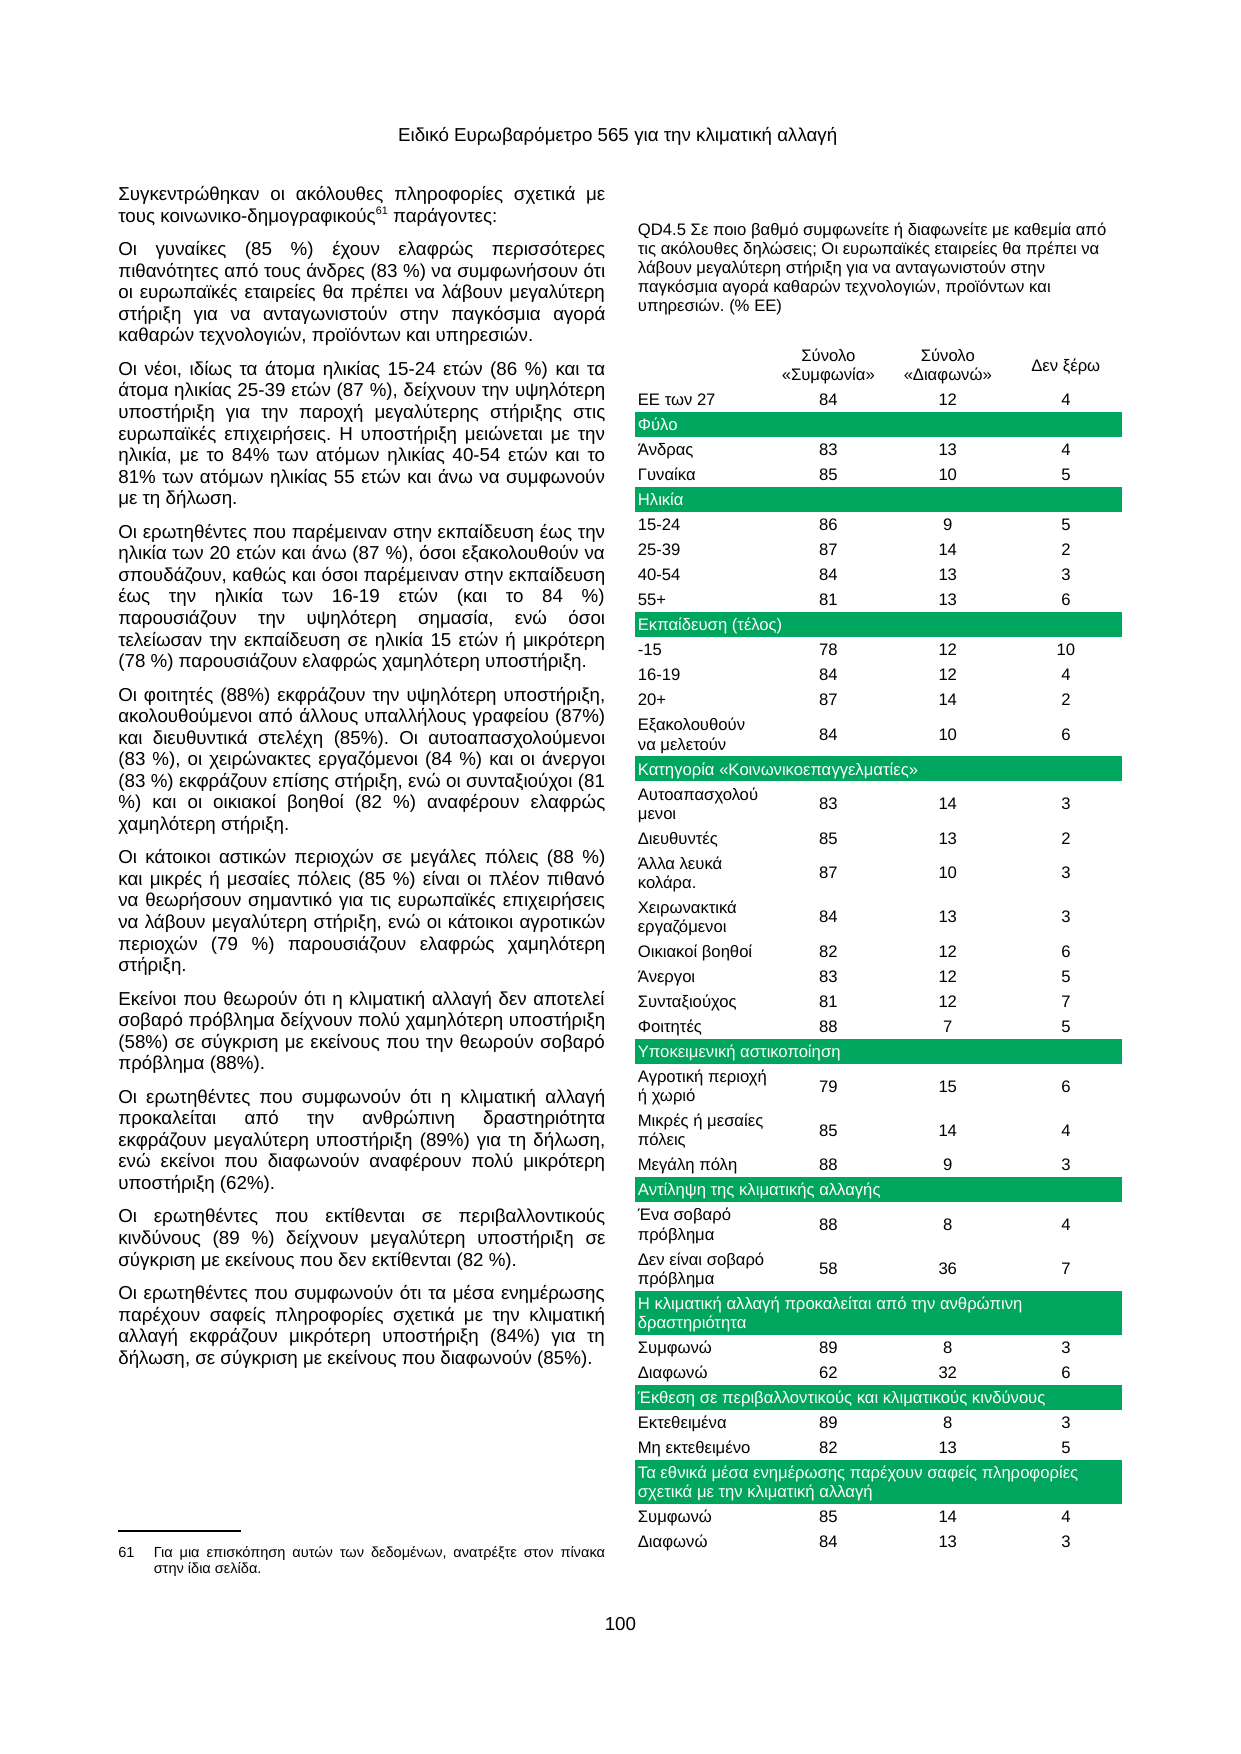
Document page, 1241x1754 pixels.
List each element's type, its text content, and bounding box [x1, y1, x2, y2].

table_cell Συμφωνώ [635, 1335, 770, 1360]
table_cell Εκτεθειμένα [635, 1410, 770, 1435]
table_cell Αγροτική περιοχή ή χωριό [635, 1064, 770, 1108]
table_cell 14 [886, 1504, 1009, 1529]
table_cell Διευθυντές [635, 826, 770, 851]
text Οι ερωτηθέντες που εκτίθενται σε περιβαλλοντικούς κινδύνους (89 %) δείχνουν μεγαλύτερη υποστήριξη σε σύγκριση με εκείνους που δεν εκτίθενται (82 %). [118, 1205, 605, 1270]
table_cell Δεν ξέρω [1009, 343, 1122, 387]
table_cell 2 [1009, 687, 1122, 712]
table_cell 88 [770, 1014, 886, 1039]
table_cell 84 [770, 1529, 886, 1554]
table_cell 55+ [635, 587, 770, 612]
table_cell 14 [886, 537, 1009, 562]
table_cell 62 [770, 1360, 886, 1385]
table_cell 5 [1009, 512, 1122, 537]
table_cell 79 [770, 1064, 886, 1108]
table_cell Μικρές ή μεσαίες πόλεις [635, 1108, 770, 1152]
table_cell 8 [886, 1202, 1009, 1246]
table_cell 7 [1009, 1246, 1122, 1291]
table_cell Άλλα λευκά κολάρα. [635, 851, 770, 895]
table_cell 6 [1009, 939, 1122, 964]
table_cell 13 [886, 437, 1009, 462]
table_cell Εκπαίδευση (τέλος) [635, 612, 1122, 637]
table_cell Γυναίκα [635, 462, 770, 487]
table_cell 83 [770, 964, 886, 989]
table_cell Κατηγορία «Κοινωνικοεπαγγελματίες» [635, 756, 1122, 781]
table_cell 89 [770, 1335, 886, 1360]
table_cell 3 [1009, 1410, 1122, 1435]
table_cell Υποκειμενική αστικοποίηση [635, 1039, 1122, 1064]
table_cell 14 [886, 781, 1009, 826]
table_cell 4 [1009, 662, 1122, 687]
table_cell Οικιακοί βοηθοί [635, 939, 770, 964]
table_cell 10 [1009, 637, 1122, 662]
text Οι κάτοικοι αστικών περιοχών σε μεγάλες πόλεις (88 %) και μικρές ή μεσαίες πόλεις (85 %) είναι οι πλέον πιθανό να θεωρήσουν σημαντικό για τις ευρωπαϊκές επιχειρήσεις να λάβουν μεγαλύτερη στήριξη, ενώ οι κάτοικοι αγροτικών περιοχών (79 %) παρουσιάζουν ελαφρώς χαμηλότερη στήριξη. [118, 846, 605, 976]
table_cell 81 [770, 587, 886, 612]
table_cell 85 [770, 1108, 886, 1152]
table_cell 13 [886, 1529, 1009, 1554]
table_cell 40-54 [635, 562, 770, 587]
table_cell 3 [1009, 1335, 1122, 1360]
table_cell 13 [886, 587, 1009, 612]
table_cell 2 [1009, 537, 1122, 562]
table_cell 15 [886, 1064, 1009, 1108]
table_cell Διαφωνώ [635, 1360, 770, 1385]
table_cell -15 [635, 637, 770, 662]
table_cell Μη εκτεθειμένο [635, 1435, 770, 1460]
table_cell 10 [886, 712, 1009, 756]
table_cell Ηλικία [635, 487, 1122, 512]
table_cell 12 [886, 989, 1009, 1014]
table_cell 5 [1009, 1435, 1122, 1460]
table_cell 2 [1009, 826, 1122, 851]
table_cell 13 [886, 1435, 1009, 1460]
table_cell Άνεργοι [635, 964, 770, 989]
table_cell Αντίληψη της κλιματικής αλλαγής [635, 1177, 1122, 1202]
table_cell 13 [886, 895, 1009, 939]
table_cell 82 [770, 939, 886, 964]
table_cell Σύνολο «Διαφωνώ» [886, 343, 1009, 387]
text Οι ερωτηθέντες που συμφωνούν ότι τα μέσα ενημέρωσης παρέχουν σαφείς πληροφορίες σχετικά με την κλιματική αλλαγή εκφράζουν μικρότερη υποστήριξη (84%) για τη δήλωση, σε σύγκριση με εκείνους που διαφωνούν (85%). [118, 1282, 605, 1368]
text Συγκεντρώθηκαν οι ακόλουθες πληροφορίες σχετικά με τους κοινωνικο-δημογραφικούς παράγοντες: [118, 183, 605, 226]
table_cell 84 [770, 712, 886, 756]
text Οι νέοι, ιδίως τα άτομα ηλικίας 15-24 ετών (86 %) και τα άτομα ηλικίας 25-39 ετών (87 %), δείχνουν την υψηλότερη υποστήριξη για την παροχή μεγαλύτερης στήριξης στις ευρωπαϊκές επιχειρήσεις. Η υποστήριξη μειώνεται με την ηλικία, με το 84% των ατόμων ηλικίας 40-54 ετών και το 81% των ατόμων ηλικίας 55 ετών και άνω να συμφωνούν με τη δήλωση. [118, 358, 605, 509]
table_cell 36 [886, 1246, 1009, 1291]
table_cell 9 [886, 1152, 1009, 1177]
table_cell 12 [886, 964, 1009, 989]
table_cell 58 [770, 1246, 886, 1291]
table_cell Μεγάλη πόλη [635, 1152, 770, 1177]
table_cell 78 [770, 637, 886, 662]
table_cell 10 [886, 462, 1009, 487]
table_cell Φύλο [635, 412, 1122, 437]
text Οι γυναίκες (85 %) έχουν ελαφρώς περισσότερες πιθανότητες από τους άνδρες (83 %) να συμφωνήσουν ότι οι ευρωπαϊκές εταιρείες θα πρέπει να λάβουν μεγαλύτερη στήριξη για να ανταγωνιστούν στην παγκόσμια αγορά καθαρών τεχνολογιών, προϊόντων και υπηρεσιών. [118, 238, 605, 346]
table_cell 3 [1009, 562, 1122, 587]
table_cell 32 [886, 1360, 1009, 1385]
table_cell ΕΕ των 27 [635, 387, 770, 412]
table_cell 3 [1009, 781, 1122, 826]
table_cell Άνδρας [635, 437, 770, 462]
table_cell 10 [886, 851, 1009, 895]
text Για μια επισκόπηση αυτών των δεδομένων, ανατρέξτε στον πίνακα στην ίδια σελίδα. [118, 1543, 605, 1577]
table_cell 7 [886, 1014, 1009, 1039]
table_cell Διαφωνώ [635, 1529, 770, 1554]
table_cell [635, 343, 770, 387]
table_cell 6 [1009, 587, 1122, 612]
table_cell [770, 318, 886, 343]
table_cell 84 [770, 562, 886, 587]
table_cell 15-24 [635, 512, 770, 537]
table_cell 4 [1009, 387, 1122, 412]
table_cell 4 [1009, 1504, 1122, 1529]
text Εκείνοι που θεωρούν ότι η κλιματική αλλαγή δεν αποτελεί σοβαρό πρόβλημα δείχνουν πολύ χαμηλότερη υποστήριξη (58%) σε σύγκριση με εκείνους που την θεωρούν σοβαρό πρόβλημα (88%). [118, 987, 605, 1074]
table_cell Συνταξιούχος [635, 989, 770, 1014]
table_cell 82 [770, 1435, 886, 1460]
table_cell 4 [1009, 1108, 1122, 1152]
table_cell 8 [886, 1335, 1009, 1360]
table_cell 4 [1009, 1202, 1122, 1246]
table_header QD4.5 Σε ποιο βαθμό συμφωνείτε ή διαφωνείτε με καθεμία από τις ακόλουθες δηλώσεις; Οι ευρωπαϊκές εταιρείες θα πρέπει να λάβουν μεγαλύτερη στήριξη για να ανταγωνιστούν στην παγκόσμια αγορά καθαρών τεχνολογιών, προϊόντων και υπηρεσιών. (% ΕΕ) [635, 216, 1122, 318]
table_cell 7 [1009, 989, 1122, 1014]
table_cell 16-19 [635, 662, 770, 687]
table_cell 87 [770, 687, 886, 712]
table_cell Χειρωνακτικά εργαζόμενοι [635, 895, 770, 939]
table_cell 85 [770, 462, 886, 487]
table_cell 12 [886, 662, 1009, 687]
table_cell 88 [770, 1202, 886, 1246]
table_cell 89 [770, 1410, 886, 1435]
table_cell Η κλιματική αλλαγή προκαλείται από την ανθρώπινη δραστηριότητα [635, 1291, 1122, 1335]
table_cell Σύνολο «Συμφωνία» [770, 343, 886, 387]
table_cell 20+ [635, 687, 770, 712]
table_cell 6 [1009, 1360, 1122, 1385]
table_cell Ένα σοβαρό πρόβλημα [635, 1202, 770, 1246]
table_cell 87 [770, 537, 886, 562]
table_cell 3 [1009, 851, 1122, 895]
table_cell 84 [770, 895, 886, 939]
table_cell 5 [1009, 1014, 1122, 1039]
table_cell 12 [886, 637, 1009, 662]
table_cell 5 [1009, 964, 1122, 989]
table_cell 83 [770, 437, 886, 462]
table_cell 9 [886, 512, 1009, 537]
table_cell 13 [886, 826, 1009, 851]
table_cell 14 [886, 687, 1009, 712]
table_cell 5 [1009, 462, 1122, 487]
table_cell 85 [770, 1504, 886, 1529]
table_cell Δεν είναι σοβαρό πρόβλημα [635, 1246, 770, 1291]
table_cell 3 [1009, 895, 1122, 939]
table_cell 84 [770, 387, 886, 412]
table_cell 86 [770, 512, 886, 537]
table_cell 3 [1009, 1529, 1122, 1554]
table_cell 8 [886, 1410, 1009, 1435]
table_cell 12 [886, 939, 1009, 964]
text Οι φοιτητές (88%) εκφράζουν την υψηλότερη υποστήριξη, ακολουθούμενοι από άλλους υπαλλήλους γραφείου (87%) και διευθυντικά στελέχη (85%). Οι αυτοαπασχολούμενοι (83 %), οι χειρώνακτες εργαζόμενοι (84 %) και οι άνεργοι (83 %) εκφράζουν επίσης στήριξη, ενώ οι συνταξιούχοι (81 %) και οι οικιακοί βοηθοί (82 %) αναφέρουν ελαφρώς χαμηλότερη στήριξη. [118, 683, 605, 834]
table_cell 13 [886, 562, 1009, 587]
text Οι ερωτηθέντες που συμφωνούν ότι η κλιματική αλλαγή προκαλείται από την ανθρώπινη δραστηριότητα εκφράζουν μεγαλύτερη υποστήριξη (89%) για τη δήλωση, ενώ εκείνοι που διαφωνούν αναφέρουν πολύ μικρότερη υποστήριξη (62%). [118, 1086, 605, 1193]
table_cell 88 [770, 1152, 886, 1177]
table_cell 6 [1009, 1064, 1122, 1108]
table_cell 25-39 [635, 537, 770, 562]
table_cell 87 [770, 851, 886, 895]
table_cell 84 [770, 662, 886, 687]
text Οι ερωτηθέντες που παρέμειναν στην εκπαίδευση έως την ηλικία των 20 ετών και άνω (87 %), όσοι εξακολουθούν να σπουδάζουν, καθώς και όσοι παρέμειναν στην εκπαίδευση έως την ηλικία των 16-19 ετών (και το 84 %) παρουσιάζουν την υψηλότερη σημασία, ενώ όσοι τελείωσαν την εκπαίδευση σε ηλικία 15 ετών ή μικρότερη (78 %) παρουσιάζουν ελαφρώς χαμηλότερη υποστήριξη. [118, 521, 605, 671]
table_cell 6 [1009, 712, 1122, 756]
table_cell Έκθεση σε περιβαλλοντικούς και κλιματικούς κινδύνους [635, 1385, 1122, 1410]
table_cell Συμφωνώ [635, 1504, 770, 1529]
table_cell [1009, 318, 1122, 343]
table_cell [886, 318, 1009, 343]
table_cell 3 [1009, 1152, 1122, 1177]
table_cell [635, 318, 770, 343]
table_cell Αυτοαπασχολούμενοι [635, 781, 770, 826]
table_cell 12 [886, 387, 1009, 412]
table_cell Φοιτητές [635, 1014, 770, 1039]
table_cell 4 [1009, 437, 1122, 462]
table_cell Τα εθνικά μέσα ενημέρωσης παρέχουν σαφείς πληροφορίες σχετικά με την κλιματική αλλαγή [635, 1460, 1122, 1504]
table_cell 81 [770, 989, 886, 1014]
table_cell Εξακολουθούν να μελετούν [635, 712, 770, 756]
table_cell 85 [770, 826, 886, 851]
table_cell 83 [770, 781, 886, 826]
table_cell 14 [886, 1108, 1009, 1152]
